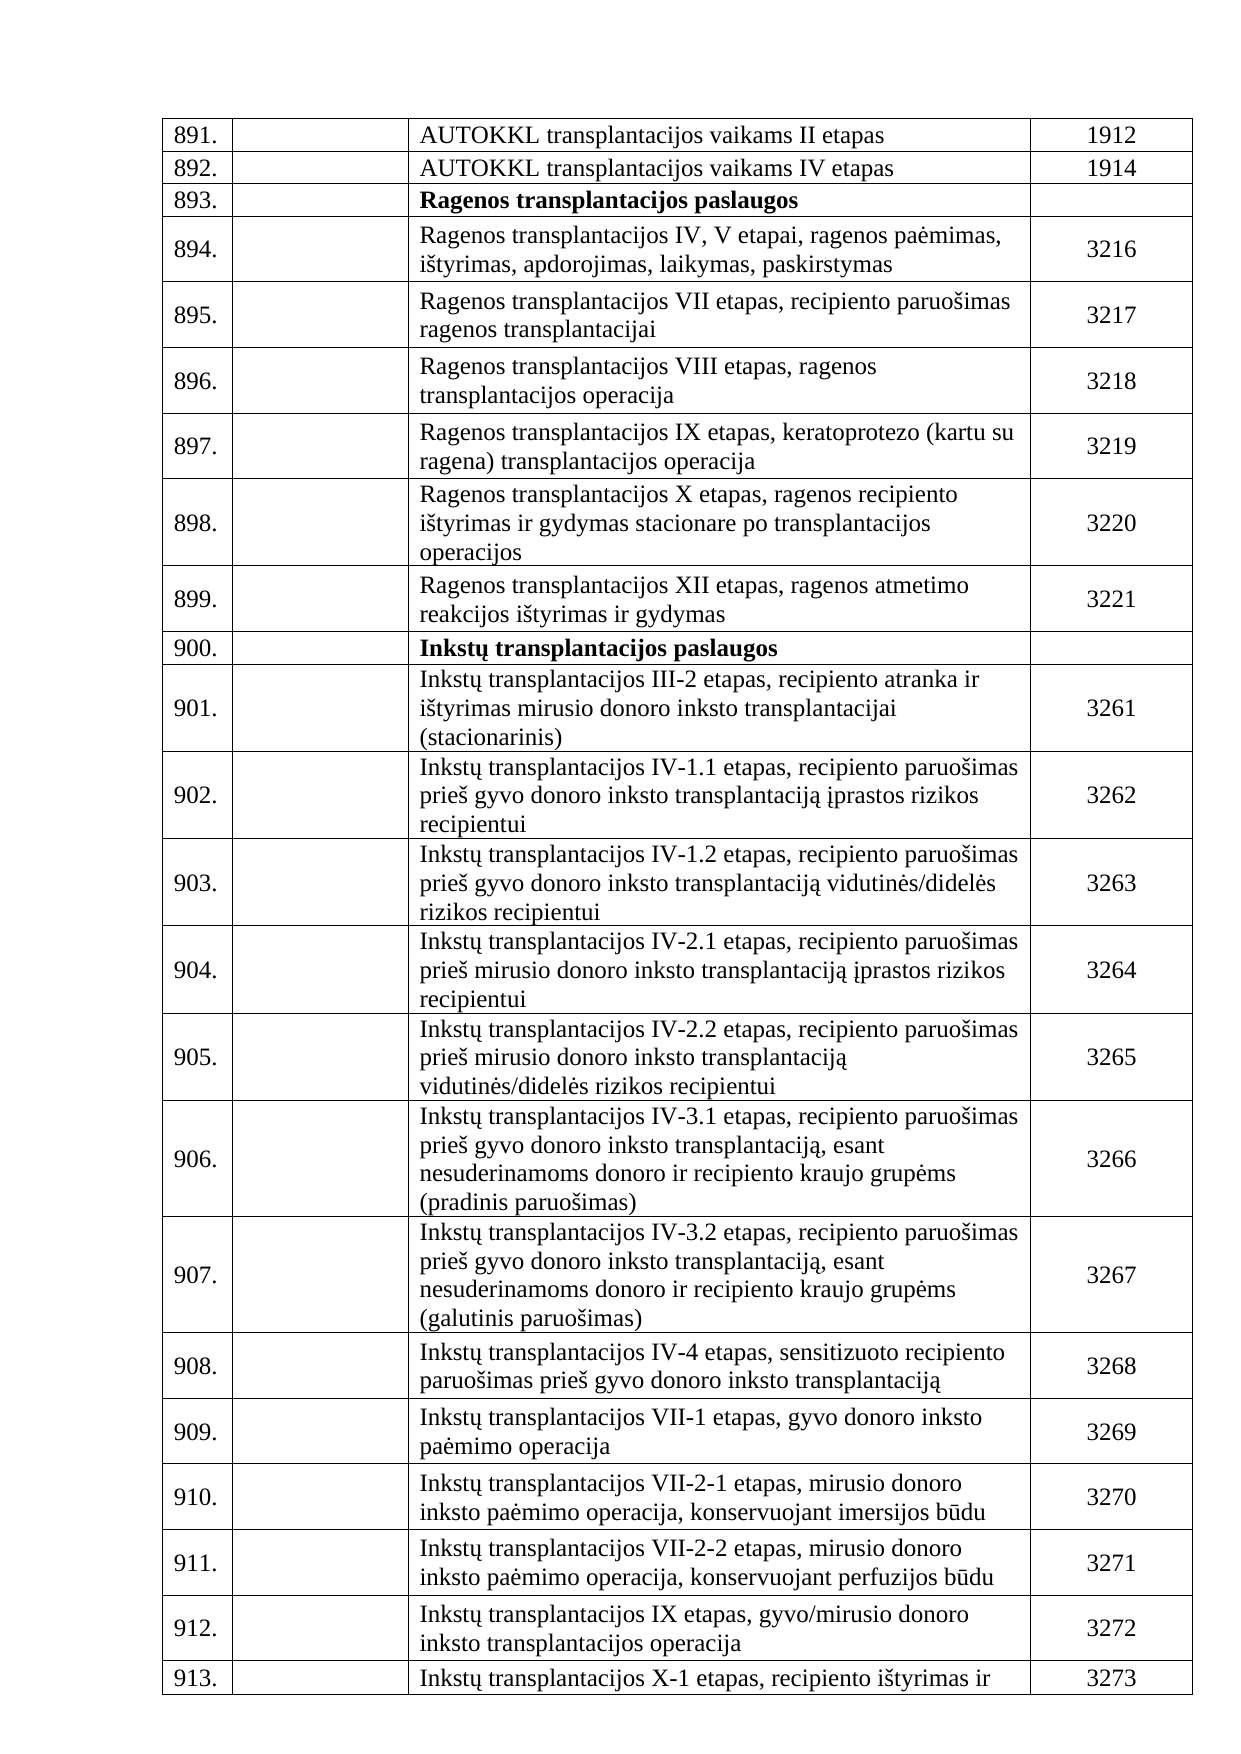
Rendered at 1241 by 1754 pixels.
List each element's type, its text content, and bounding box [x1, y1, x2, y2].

table_cell 907. [163, 1217, 232, 1332]
table_cell Ragenos transplantacijos paslaugos [409, 184, 1030, 216]
table_cell [233, 665, 408, 751]
table_cell 1914 [1031, 152, 1192, 183]
table_cell [233, 1596, 408, 1660]
table_cell 908. [163, 1333, 232, 1398]
table_cell [1031, 632, 1192, 663]
table_cell 3269 [1031, 1399, 1192, 1463]
table_cell [233, 348, 408, 412]
table_cell 3266 [1031, 1101, 1192, 1216]
table_cell 3219 [1031, 414, 1192, 478]
table_cell Ragenos transplantacijos X etapas, ragenos recipiento ištyrimas ir gydymas stacionare po transplantacijos operacijos [409, 479, 1030, 565]
table_cell 1912 [1031, 119, 1192, 151]
table_cell 896. [163, 348, 232, 412]
table_cell AUTOKKL transplantacijos vaikams IV etapas [409, 152, 1030, 183]
table_cell 909. [163, 1399, 232, 1463]
table_cell 3267 [1031, 1217, 1192, 1332]
table_cell Inkstų transplantacijos IV-2.2 etapas, recipiento paruošimas prieš mirusio donoro inksto transplantaciją vidutinės/didelės rizikos recipientui [409, 1014, 1030, 1100]
table_cell 3272 [1031, 1596, 1192, 1660]
table_cell 3265 [1031, 1014, 1192, 1100]
table_cell 906. [163, 1101, 232, 1216]
table_cell [1031, 184, 1192, 216]
table_cell [233, 752, 408, 838]
table_cell [233, 414, 408, 478]
table_cell [233, 632, 408, 663]
table_cell Inkstų transplantacijos X-1 etapas, recipiento ištyrimas ir [409, 1661, 1030, 1694]
table_cell 913. [163, 1661, 232, 1694]
table_cell Inkstų transplantacijos IV-3.2 etapas, recipiento paruošimas prieš gyvo donoro inksto transplantaciją, esant nesuderinamoms donoro ir recipiento kraujo grupėms (galutinis paruošimas) [409, 1217, 1030, 1332]
table_cell [233, 1217, 408, 1332]
table_cell 3263 [1031, 839, 1192, 925]
table_cell 3261 [1031, 665, 1192, 751]
table_cell 897. [163, 414, 232, 478]
table_cell 3264 [1031, 926, 1192, 1013]
table_cell 898. [163, 479, 232, 565]
table_cell [233, 1530, 408, 1594]
table_cell 3268 [1031, 1333, 1192, 1398]
table_cell Inkstų transplantacijos IV-1.1 etapas, recipiento paruošimas prieš gyvo donoro inksto transplantaciją įprastos rizikos recipientui [409, 752, 1030, 838]
table_cell Inkstų transplantacijos III-2 etapas, recipiento atranka ir ištyrimas mirusio donoro inksto transplantacijai (stacionarinis) [409, 665, 1030, 751]
table_cell 3270 [1031, 1464, 1192, 1529]
table_cell Inkstų transplantacijos paslaugos [409, 632, 1030, 663]
table_cell 902. [163, 752, 232, 838]
table_cell Inkstų transplantacijos VII-2-1 etapas, mirusio donoro inksto paėmimo operacija, konservuojant imersijos būdu [409, 1464, 1030, 1529]
table_cell 905. [163, 1014, 232, 1100]
table_cell Inkstų transplantacijos IV-1.2 etapas, recipiento paruošimas prieš gyvo donoro inksto transplantaciją vidutinės/didelės rizikos recipientui [409, 839, 1030, 925]
table_cell Inkstų transplantacijos IV-3.1 etapas, recipiento paruošimas prieš gyvo donoro inksto transplantaciją, esant nesuderinamoms donoro ir recipiento kraujo grupėms (pradinis paruošimas) [409, 1101, 1030, 1216]
table_cell 3216 [1031, 217, 1192, 281]
table_cell 3218 [1031, 348, 1192, 412]
table_cell 892. [163, 152, 232, 183]
table_cell [233, 479, 408, 565]
table_cell 891. [163, 119, 232, 151]
table_cell Inkstų transplantacijos IV-2.1 etapas, recipiento paruošimas prieš mirusio donoro inksto transplantaciją įprastos rizikos recipientui [409, 926, 1030, 1013]
table_cell [233, 152, 408, 183]
table_cell 893. [163, 184, 232, 216]
table_cell [233, 926, 408, 1013]
table_cell [233, 184, 408, 216]
table_cell Inkstų transplantacijos IV-4 etapas, sensitizuoto recipiento paruošimas prieš gyvo donoro inksto transplantaciją [409, 1333, 1030, 1398]
table_cell AUTOKKL transplantacijos vaikams II etapas [409, 119, 1030, 151]
table_cell [233, 1014, 408, 1100]
table_cell 899. [163, 566, 232, 631]
table_cell Ragenos transplantacijos IX etapas, keratoprotezo (kartu su ragena) transplantacijos operacija [409, 414, 1030, 478]
table_cell 3271 [1031, 1530, 1192, 1594]
table_cell 901. [163, 665, 232, 751]
table_cell 894. [163, 217, 232, 281]
table_cell [233, 1464, 408, 1529]
table_cell 903. [163, 839, 232, 925]
table_cell 3220 [1031, 479, 1192, 565]
table_cell 900. [163, 632, 232, 663]
table_cell [233, 1399, 408, 1463]
table_cell 904. [163, 926, 232, 1013]
table_cell [233, 282, 408, 347]
table_cell [233, 839, 408, 925]
table_cell 912. [163, 1596, 232, 1660]
table_cell Inkstų transplantacijos VII-2-2 etapas, mirusio donoro inksto paėmimo operacija, konservuojant perfuzijos būdu [409, 1530, 1030, 1594]
table_cell [233, 1661, 408, 1694]
table_cell Inkstų transplantacijos VII-1 etapas, gyvo donoro inksto paėmimo operacija [409, 1399, 1030, 1463]
table_cell 3217 [1031, 282, 1192, 347]
table_cell 910. [163, 1464, 232, 1529]
table_cell Ragenos transplantacijos XII etapas, ragenos atmetimo reakcijos ištyrimas ir gydymas [409, 566, 1030, 631]
table_cell 3273 [1031, 1661, 1192, 1694]
table_cell Inkstų transplantacijos IX etapas, gyvo/mirusio donoro inksto transplantacijos operacija [409, 1596, 1030, 1660]
table_cell [233, 217, 408, 281]
table_cell [233, 566, 408, 631]
table_cell 3221 [1031, 566, 1192, 631]
table_cell [233, 119, 408, 151]
table_cell Ragenos transplantacijos VIII etapas, ragenos transplantacijos operacija [409, 348, 1030, 412]
table_cell [233, 1101, 408, 1216]
table_cell [233, 1333, 408, 1398]
table_cell 911. [163, 1530, 232, 1594]
table_cell Ragenos transplantacijos VII etapas, recipiento paruošimas ragenos transplantacijai [409, 282, 1030, 347]
table_cell 3262 [1031, 752, 1192, 838]
table_cell 895. [163, 282, 232, 347]
table_cell Ragenos transplantacijos IV, V etapai, ragenos paėmimas, ištyrimas, apdorojimas, laikymas, paskirstymas [409, 217, 1030, 281]
